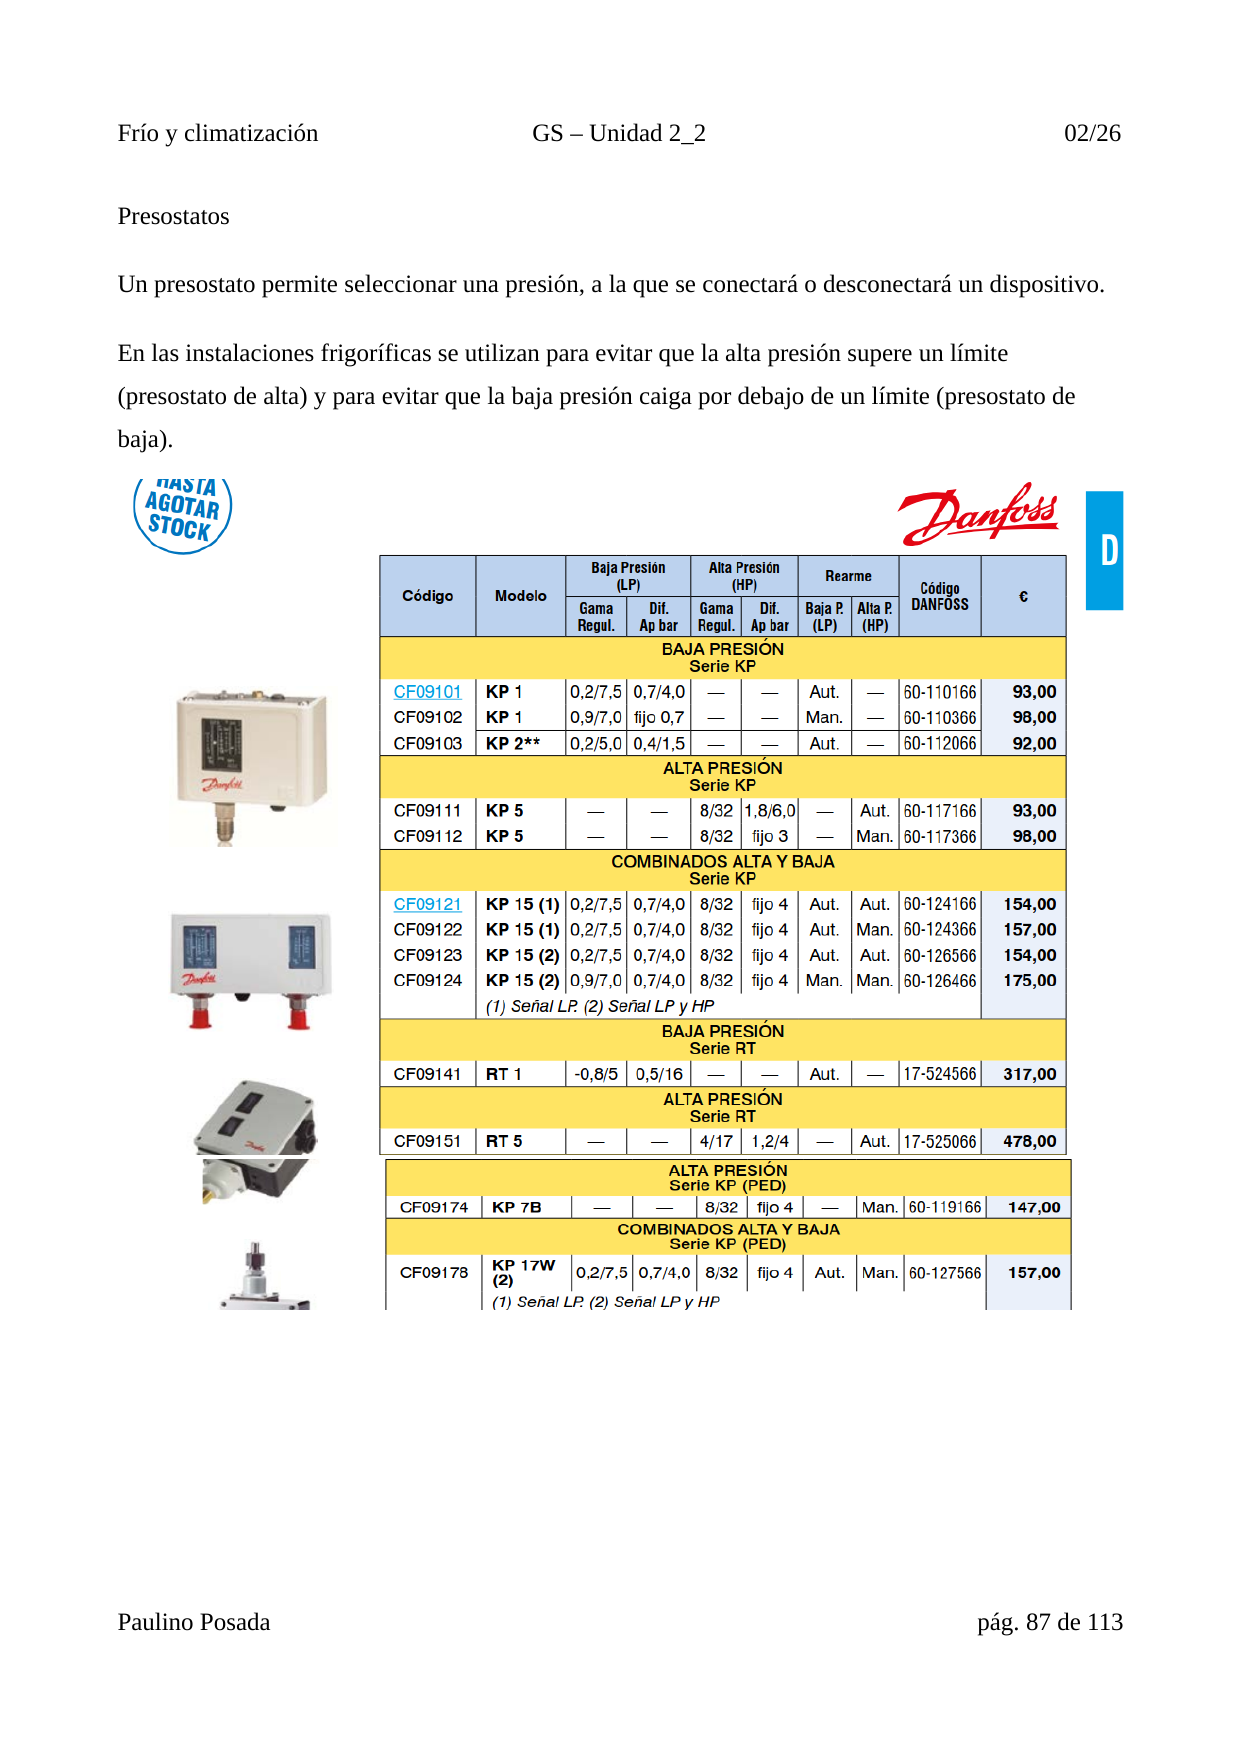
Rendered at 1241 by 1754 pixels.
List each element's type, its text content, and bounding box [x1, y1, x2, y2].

picture [202, 1159, 1073, 1310]
text Un presostato permite seleccionar una presión, a la que se conectará o desconectará un dispositivo. [117, 269, 1123, 298]
text En las instalaciones frigoríficas se utilizan para evitar que la alta presión supere un límite (presostato de alta) y para evitar que la baja presión caiga por debajo de un límite (presostato de baja). [117, 338, 1123, 453]
text Presostatos [117, 201, 1123, 230]
picture [1103, 535, 1117, 564]
picture [117, 479, 1124, 1155]
